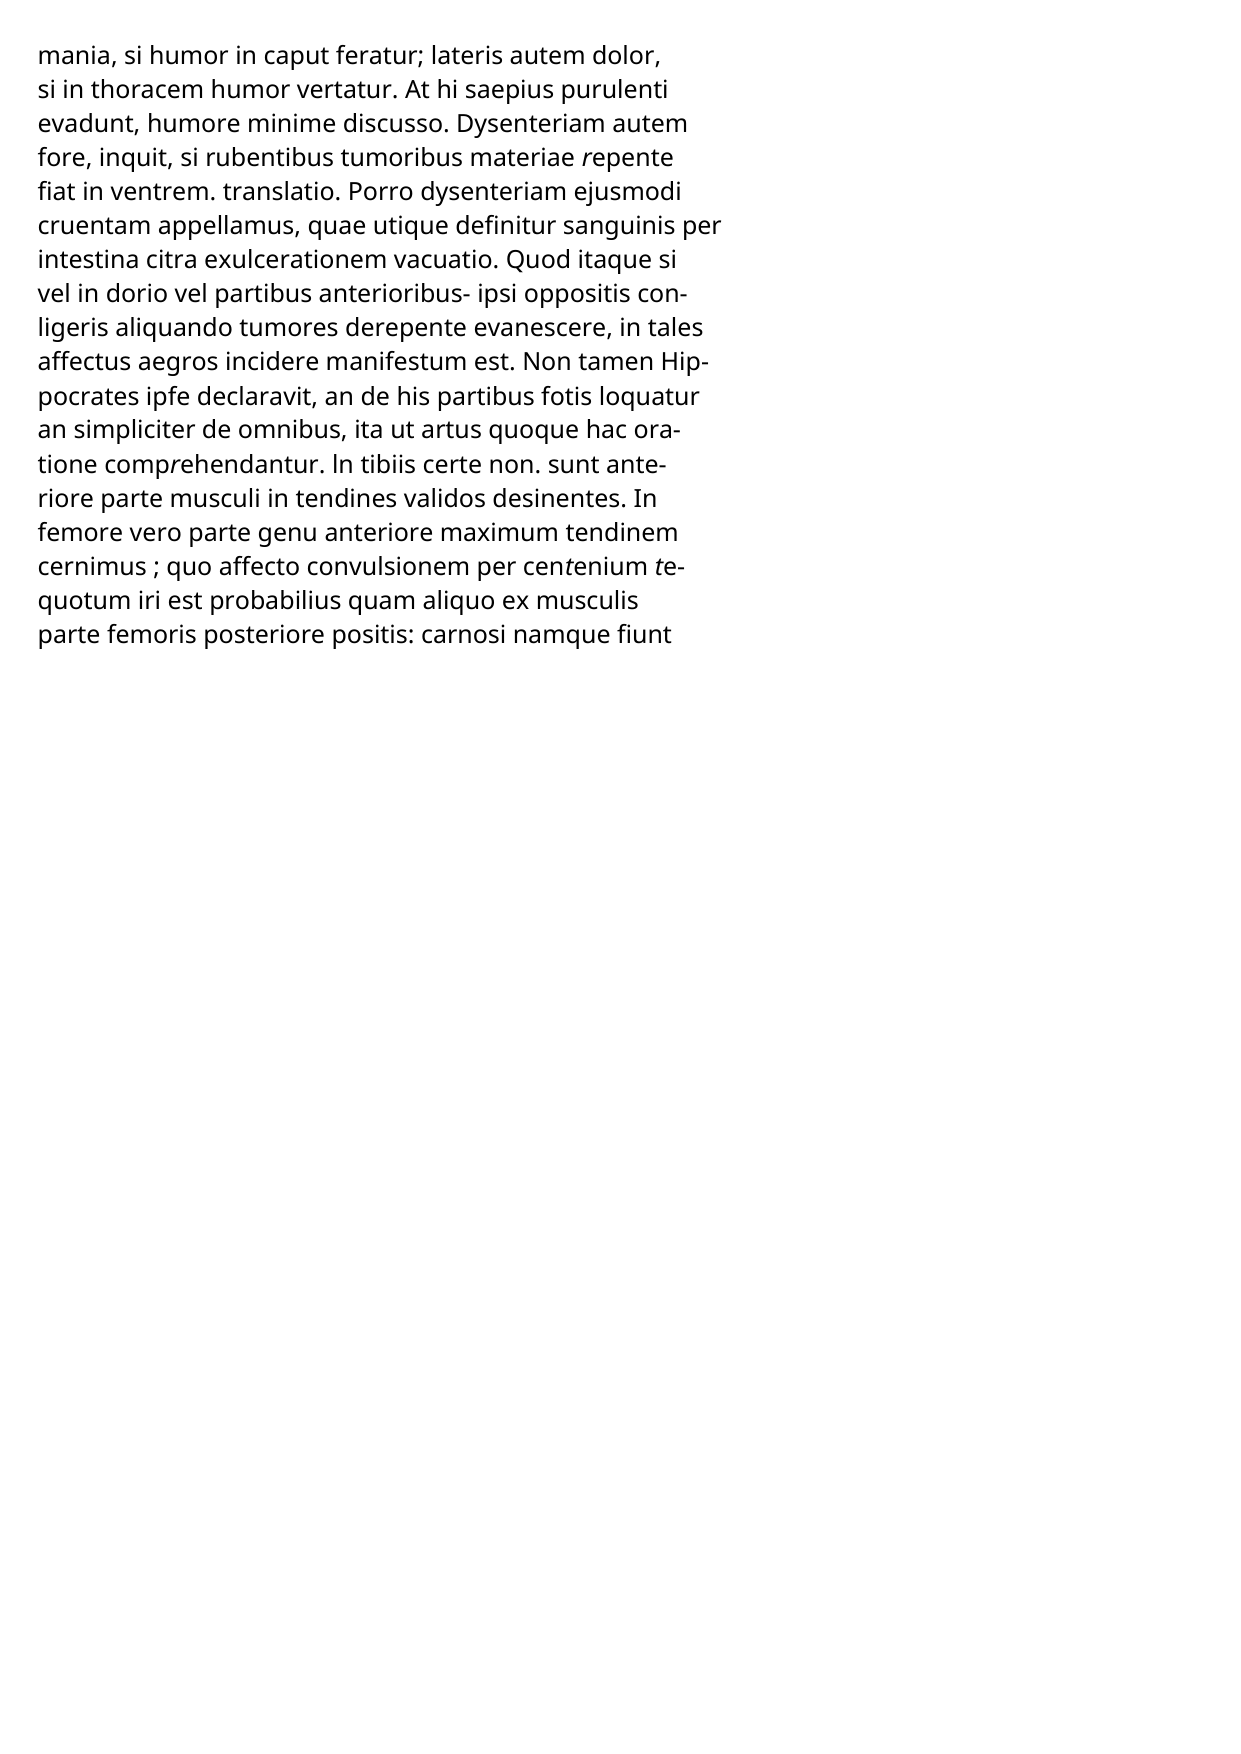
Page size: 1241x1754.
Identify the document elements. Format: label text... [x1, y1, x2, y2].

text mania, si humor in caput feratur; lateris autem dolor, si in thoracem humor vertatur. At hi saepius purulenti evadunt, humore minime discusso. Dysenteriam autem fore, inquit, si rubentibus tumoribus materiae repente fiat in ventrem. translatio. Porro dysenteriam ejusmodi cruentam appellamus, quae utique definitur sanguinis per intestina citra exulcerationem vacuatio. Quod itaque si vel in dorio vel partibus anterioribus- ipsi oppositis con- ligeris aliquando tumores derepente evanescere, in tales affectus aegros incidere manifestum est. Non tamen Hip- pocrates ipfe declaravit, an de his partibus fotis loquatur an simpliciter de omnibus, ita ut artus quoque hac ora- tione comprehendantur. ln tibiis certe non. sunt ante- riore parte musculi in tendines validos desinentes. In femore vero parte genu anteriore maximum tendinem cernimus ; quo affecto convulsionem per centenium te- quotum iri est probabilius quam aliquo ex musculis parte femoris posteriore positis: carnosi namque fiunt [37, 37, 1203, 651]
